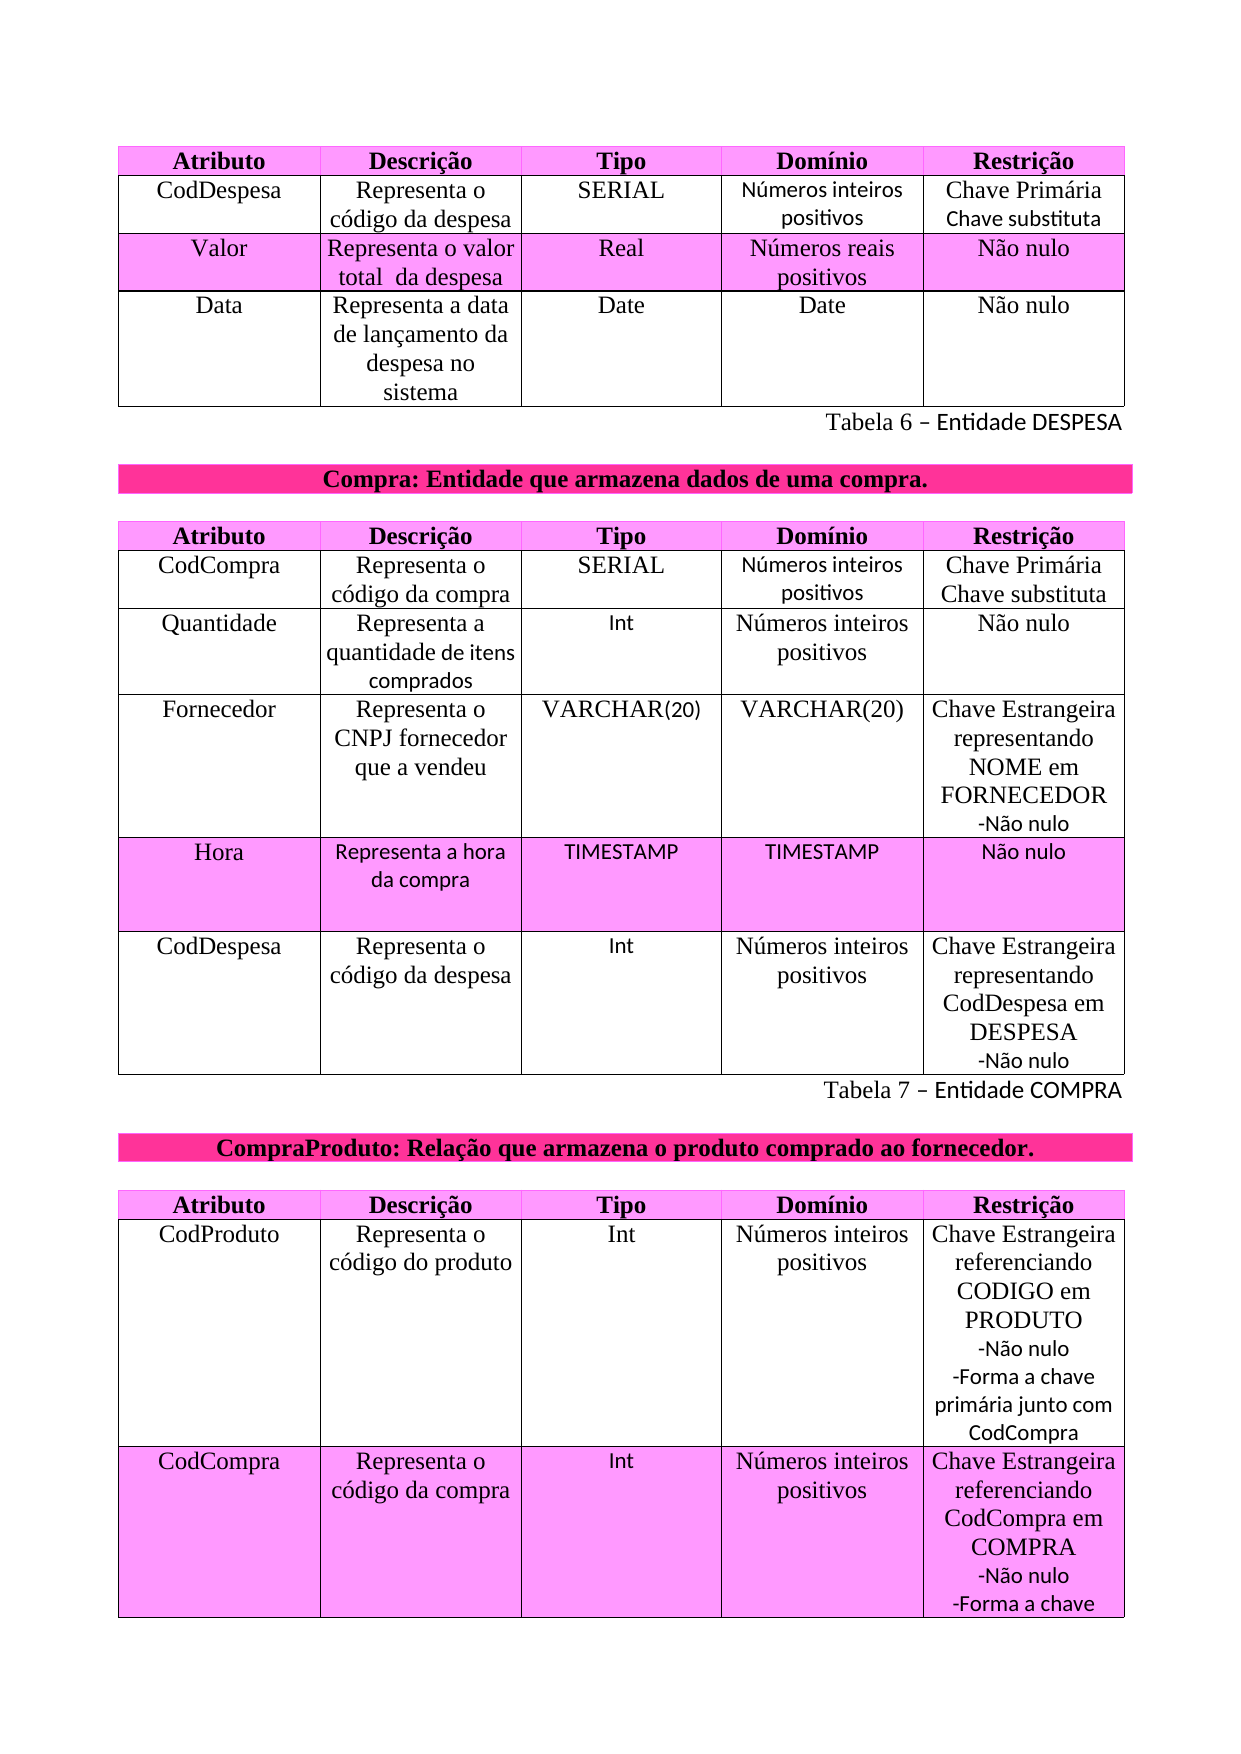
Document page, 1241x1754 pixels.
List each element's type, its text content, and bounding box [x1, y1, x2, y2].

table_cell Chave Estrangeira representando CodDespesa em DESPESA -Não nulo [924, 932, 1124, 1074]
table_cell VARCHAR(20) [722, 695, 923, 837]
table_cell Números inteiros positivos [722, 1220, 923, 1446]
table_cell Representa o código da compra [321, 551, 521, 608]
table_header Domínio [722, 522, 923, 550]
table_cell Int [522, 1447, 721, 1617]
table_cell Números inteiros positivos [722, 551, 923, 608]
table_cell Representa o código do produto [321, 1220, 521, 1446]
table_cell TIMESTAMP [722, 838, 923, 931]
table_cell Data [119, 292, 320, 406]
table_cell Não nulo [924, 234, 1124, 290]
table_cell Int [522, 1220, 721, 1446]
table_cell CodCompra [119, 551, 320, 608]
table_header Domínio [722, 1191, 923, 1219]
table_header Descrição [321, 522, 521, 550]
table_header Tipo [522, 1191, 721, 1219]
table_cell Chave Estrangeira referenciando CodCompra em COMPRA -Não nulo -Forma a chave [924, 1447, 1124, 1617]
table_cell Representa o código da compra [321, 1447, 521, 1617]
table_cell SERIAL [522, 176, 721, 233]
table_cell VARCHAR(20) [522, 695, 721, 837]
text Tabela 6 – Entidade DESPESA [118, 407, 1122, 436]
table_header Restrição [924, 147, 1124, 175]
table_header Descrição [321, 147, 521, 175]
table_cell SERIAL [522, 551, 721, 608]
table_cell Representa a hora da compra [321, 838, 521, 931]
table_cell CodDespesa [119, 932, 320, 1074]
table_header Atributo [119, 522, 320, 550]
table_cell Chave Primária Chave substituta [924, 176, 1124, 233]
table_cell Fornecedor [119, 695, 320, 837]
table_header Compra: Entidade que armazena dados de uma compra. [119, 465, 1132, 493]
table_cell Números reais positivos [722, 234, 923, 290]
table_cell Chave Estrangeira representando NOME em FORNECEDOR -Não nulo [924, 695, 1124, 837]
table_cell Quantidade [119, 609, 320, 694]
table_cell Date [522, 292, 721, 406]
table_header Atributo [119, 1191, 320, 1219]
table_cell Date [722, 292, 923, 406]
table_cell Números inteiros positivos [722, 609, 923, 694]
table_cell Hora [119, 838, 320, 931]
table_cell Representa o valor total da despesa [321, 234, 521, 290]
table_header Tipo [522, 147, 721, 175]
table_cell Não nulo [924, 609, 1124, 694]
table_cell CodProduto [119, 1220, 320, 1446]
table_header CompraProduto: Relação que armazena o produto comprado ao fornecedor. [119, 1134, 1132, 1161]
table_cell Não nulo [924, 292, 1124, 406]
table_cell Real [522, 234, 721, 290]
table_cell Chave Primária Chave substituta [924, 551, 1124, 608]
table_cell Representa a quantidade de itens comprados [321, 609, 521, 694]
table_cell Números inteiros positivos [722, 932, 923, 1074]
text Tabela 7 – Entidade COMPRA [118, 1075, 1122, 1105]
table_header Tipo [522, 522, 721, 550]
table_cell Representa a data de lançamento da despesa no sistema [321, 292, 521, 406]
table_cell Int [522, 932, 721, 1074]
table_cell CodDespesa [119, 176, 320, 233]
table_cell Representa o código da despesa [321, 176, 521, 233]
table_header Atributo [119, 147, 320, 175]
table_header Restrição [924, 522, 1124, 550]
table_header Descrição [321, 1191, 521, 1219]
table_cell Números inteiros positivos [722, 1447, 923, 1617]
table_cell Representa o código da despesa [321, 932, 521, 1074]
table_cell Int [522, 609, 721, 694]
table_cell CodCompra [119, 1447, 320, 1617]
table_header Domínio [722, 147, 923, 175]
table_cell Chave Estrangeira referenciando CODIGO em PRODUTO -Não nulo -Forma a chave primária junto com CodCompra [924, 1220, 1124, 1446]
table_cell TIMESTAMP [522, 838, 721, 931]
table_cell Não nulo [924, 838, 1124, 931]
table_header Restrição [924, 1191, 1124, 1219]
table_cell Números inteiros positivos [722, 176, 923, 233]
table_cell Representa o CNPJ fornecedor que a vendeu [321, 695, 521, 837]
table_cell Valor [119, 234, 320, 290]
